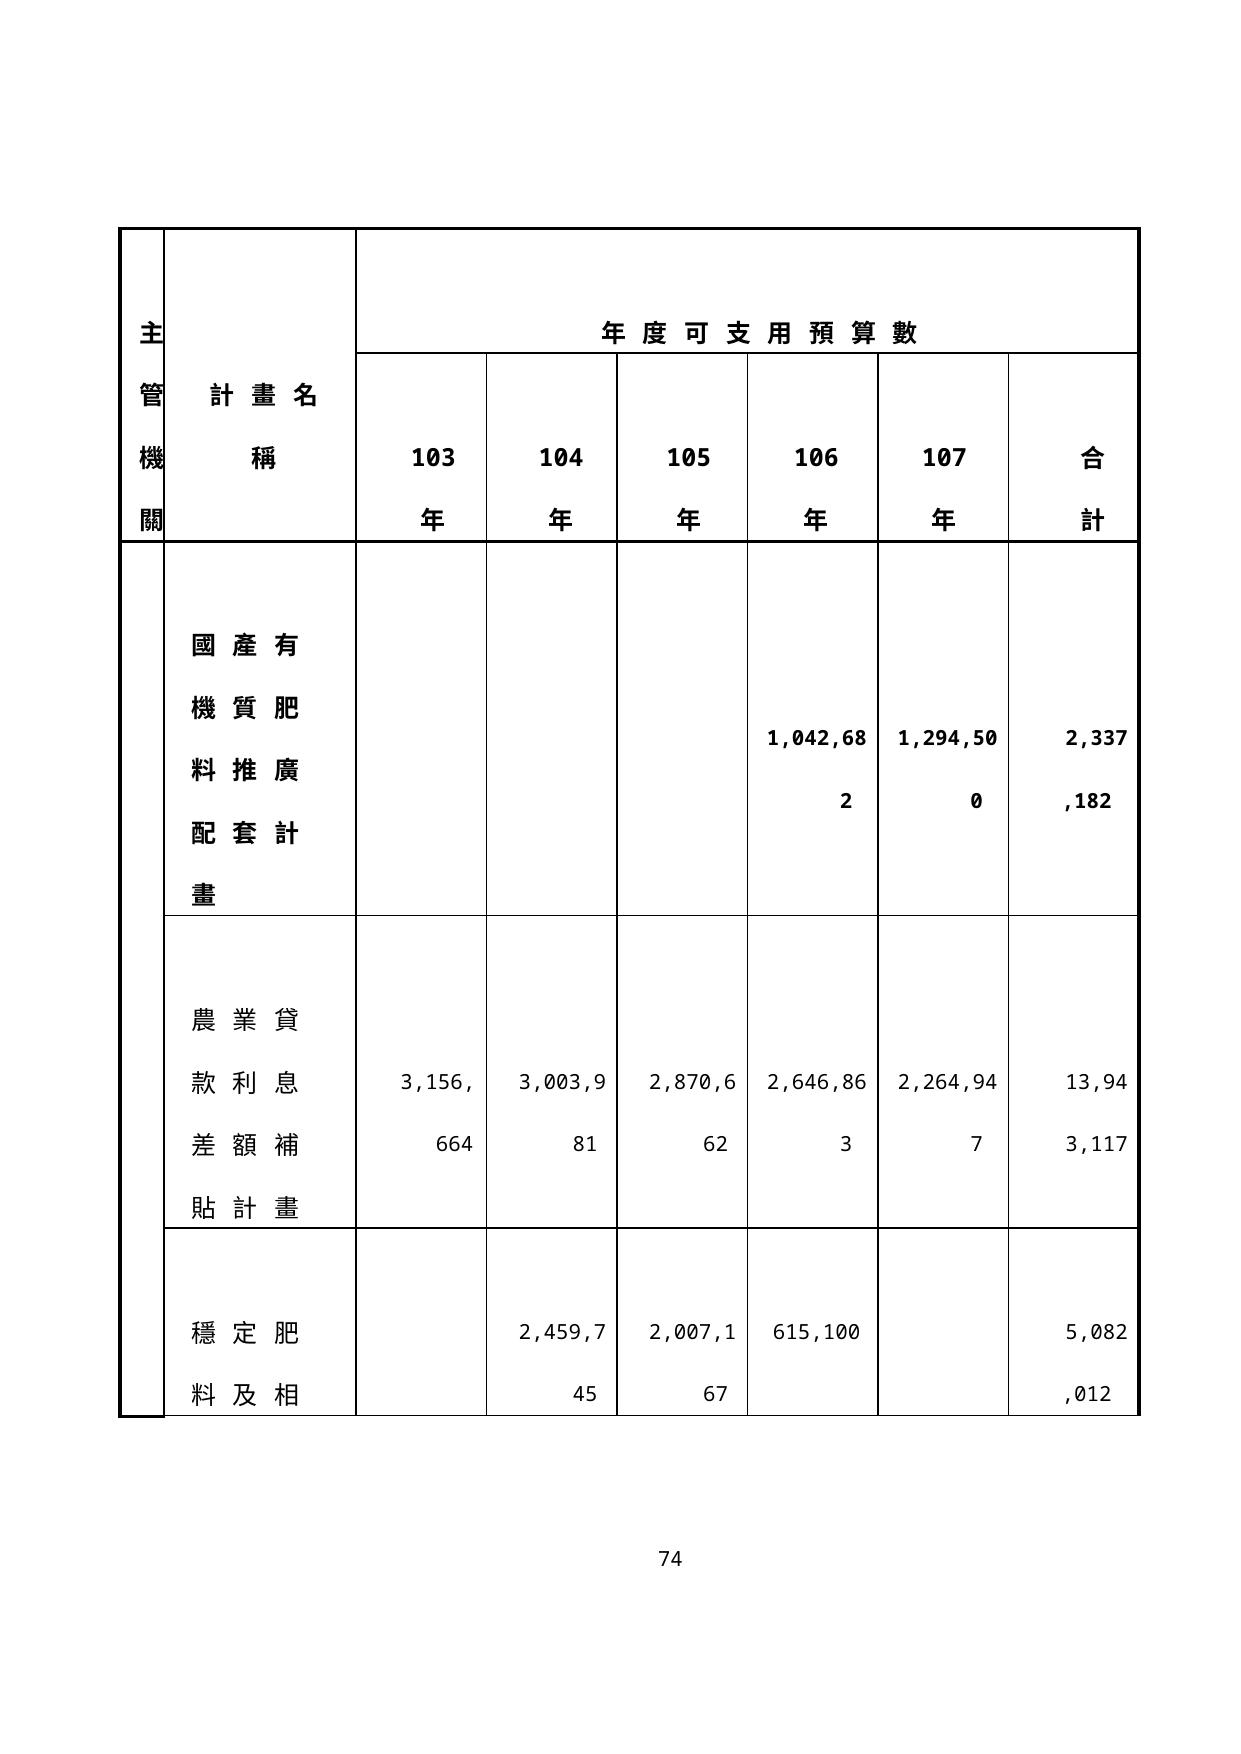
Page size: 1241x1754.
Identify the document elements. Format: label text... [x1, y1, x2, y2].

table_cell 國產有機質肥料推廣配套計畫 [165, 543, 355, 915]
table_cell 1,042,682 [748, 543, 877, 915]
table_header 年度可支用預算數 [357, 230, 1137, 352]
table_cell 2,646,863 [748, 916, 877, 1227]
table_cell [487, 543, 616, 915]
table_cell [357, 1229, 486, 1415]
table_cell 615,100 [748, 1229, 877, 1415]
table_header 主管機關 [122, 230, 163, 540]
table_cell 2,459,745 [487, 1229, 616, 1415]
table_cell [122, 543, 163, 1415]
table_cell 103年 [357, 354, 486, 540]
table_cell 3,003,981 [487, 916, 616, 1227]
table_cell 2,337,182 [1009, 543, 1137, 915]
table_cell 13,943,117 [1009, 916, 1137, 1227]
table_cell 105年 [618, 354, 747, 540]
table_cell 5,082,012 [1009, 1229, 1137, 1415]
table_cell 106年 [748, 354, 877, 540]
table_cell 3,156,664 [357, 916, 486, 1227]
table_cell 104年 [487, 354, 616, 540]
table_cell 107年 [879, 354, 1008, 540]
table_cell 合計 [1009, 354, 1137, 540]
table_cell 1,294,500 [879, 543, 1008, 915]
table_header 計畫名稱 [165, 230, 355, 540]
table_cell 農業貸款利息差額補貼計畫 [165, 916, 355, 1227]
table_cell 2,007,167 [618, 1229, 747, 1415]
table_cell [357, 543, 486, 915]
table_cell 2,264,947 [879, 916, 1008, 1227]
table_cell 2,870,662 [618, 916, 747, 1227]
table_cell [879, 1229, 1008, 1415]
table_cell [618, 543, 747, 915]
table_cell 穩定肥料及相 [165, 1229, 355, 1415]
